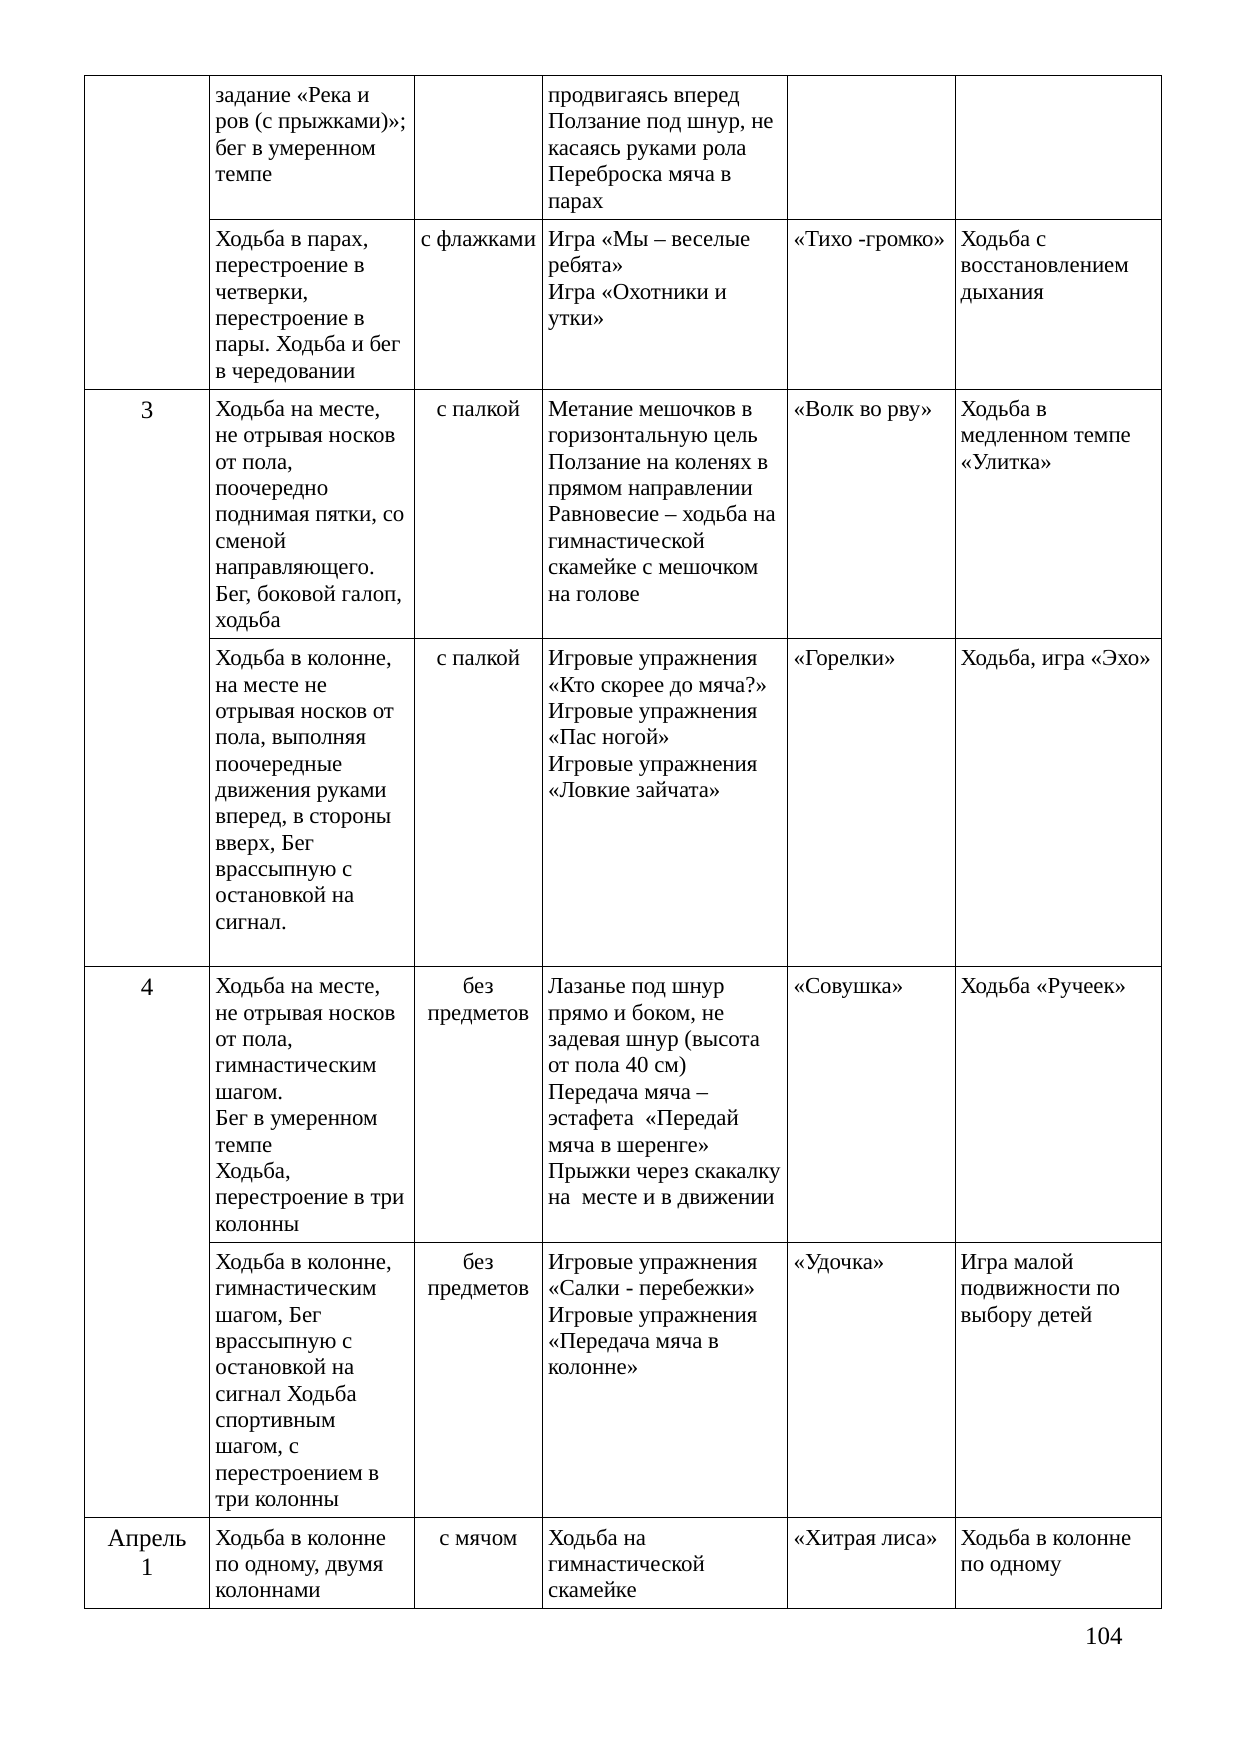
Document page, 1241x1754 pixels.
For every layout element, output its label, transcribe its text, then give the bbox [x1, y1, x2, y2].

table_cell Ходьба «Ручеек» [956, 967, 1161, 1242]
table_cell «Удочка» [788, 1243, 955, 1517]
table_cell 4 [85, 967, 209, 1517]
table_cell «Совушка» [788, 967, 955, 1242]
table_cell [85, 76, 209, 389]
table_cell [956, 76, 1161, 219]
table_cell Игровые упражнения «Кто скорее до мяча?» Игровые упражнения «Пас ногой» Игровые упражнения «Ловкие зайчата» [543, 639, 787, 966]
table_cell Апрель 1 [85, 1518, 209, 1608]
table_cell Ходьба на месте, не отрывая носков от пола, гимнастическим шагом. Бег в умеренном темпе Ходьба, перестроение в три колонны [210, 967, 414, 1242]
table_cell [415, 76, 542, 219]
table_cell Ходьба в медленном темпе «Улитка» [956, 390, 1161, 638]
table_cell с палкой [415, 390, 542, 638]
table_cell «Тихо -громко» [788, 220, 955, 389]
table_cell «Волк во рву» [788, 390, 955, 638]
table_cell Ходьба в колонне по одному, двумя колоннами [210, 1518, 414, 1608]
table_cell Ходьба на гимнастической скамейке [543, 1518, 787, 1608]
table_cell с флажками [415, 220, 542, 389]
table_cell [788, 76, 955, 219]
table_cell Ходьба с восстановлением дыхания [956, 220, 1161, 389]
table_cell Ходьба на месте, не отрывая носков от пола, поочередно поднимая пятки, со сменой направляющего. Бег, боковой галоп, ходьба [210, 390, 414, 638]
table_cell 3 [85, 390, 209, 966]
table_cell Ходьба в колонне, гимнастическим шагом, Бег врассыпную с остановкой на сигнал Ходьба спортивным шагом, с перестроением в три колонны [210, 1243, 414, 1517]
table_cell Лазанье под шнур прямо и боком, не задевая шнур (высота от пола 40 см) Передача мяча – эстафета «Передай мяча в шеренге» Прыжки через скакалку на месте и в движении [543, 967, 787, 1242]
table_cell без предметов [415, 1243, 542, 1517]
table_cell без предметов [415, 967, 542, 1242]
table_cell Ходьба в колонне, на месте не отрывая носков от пола, выполняя поочередные движения руками вперед, в стороны вверх, Бег врассыпную с остановкой на сигнал. [210, 639, 414, 966]
table_cell с мячом [415, 1518, 542, 1608]
table_cell Ходьба в колонне по одному [956, 1518, 1161, 1608]
table_cell продвигаясь вперед Ползание под шнур, не касаясь руками рола Переброска мяча в парах [543, 76, 787, 219]
table_cell с палкой [415, 639, 542, 966]
table_cell «Хитрая лиса» [788, 1518, 955, 1608]
table_cell «Горелки» [788, 639, 955, 966]
table_cell задание «Река и ров (с прыжками)»; бег в умеренном темпе [210, 76, 414, 219]
table_cell Игра «Мы – веселые ребята» Игра «Охотники и утки» [543, 220, 787, 389]
table_cell Игра малой подвижности по выбору детей [956, 1243, 1161, 1517]
table_cell Метание мешочков в горизонтальную цель Ползание на коленях в прямом направлении Равновесие – ходьба на гимнастической скамейке с мешочком на голове [543, 390, 787, 638]
table_cell Ходьба в парах, перестроение в четверки, перестроение в пары. Ходьба и бег в чередовании [210, 220, 414, 389]
table_cell Игровые упражнения «Салки - перебежки» Игровые упражнения «Передача мяча в колонне» [543, 1243, 787, 1517]
table_cell Ходьба, игра «Эхо» [956, 639, 1161, 966]
